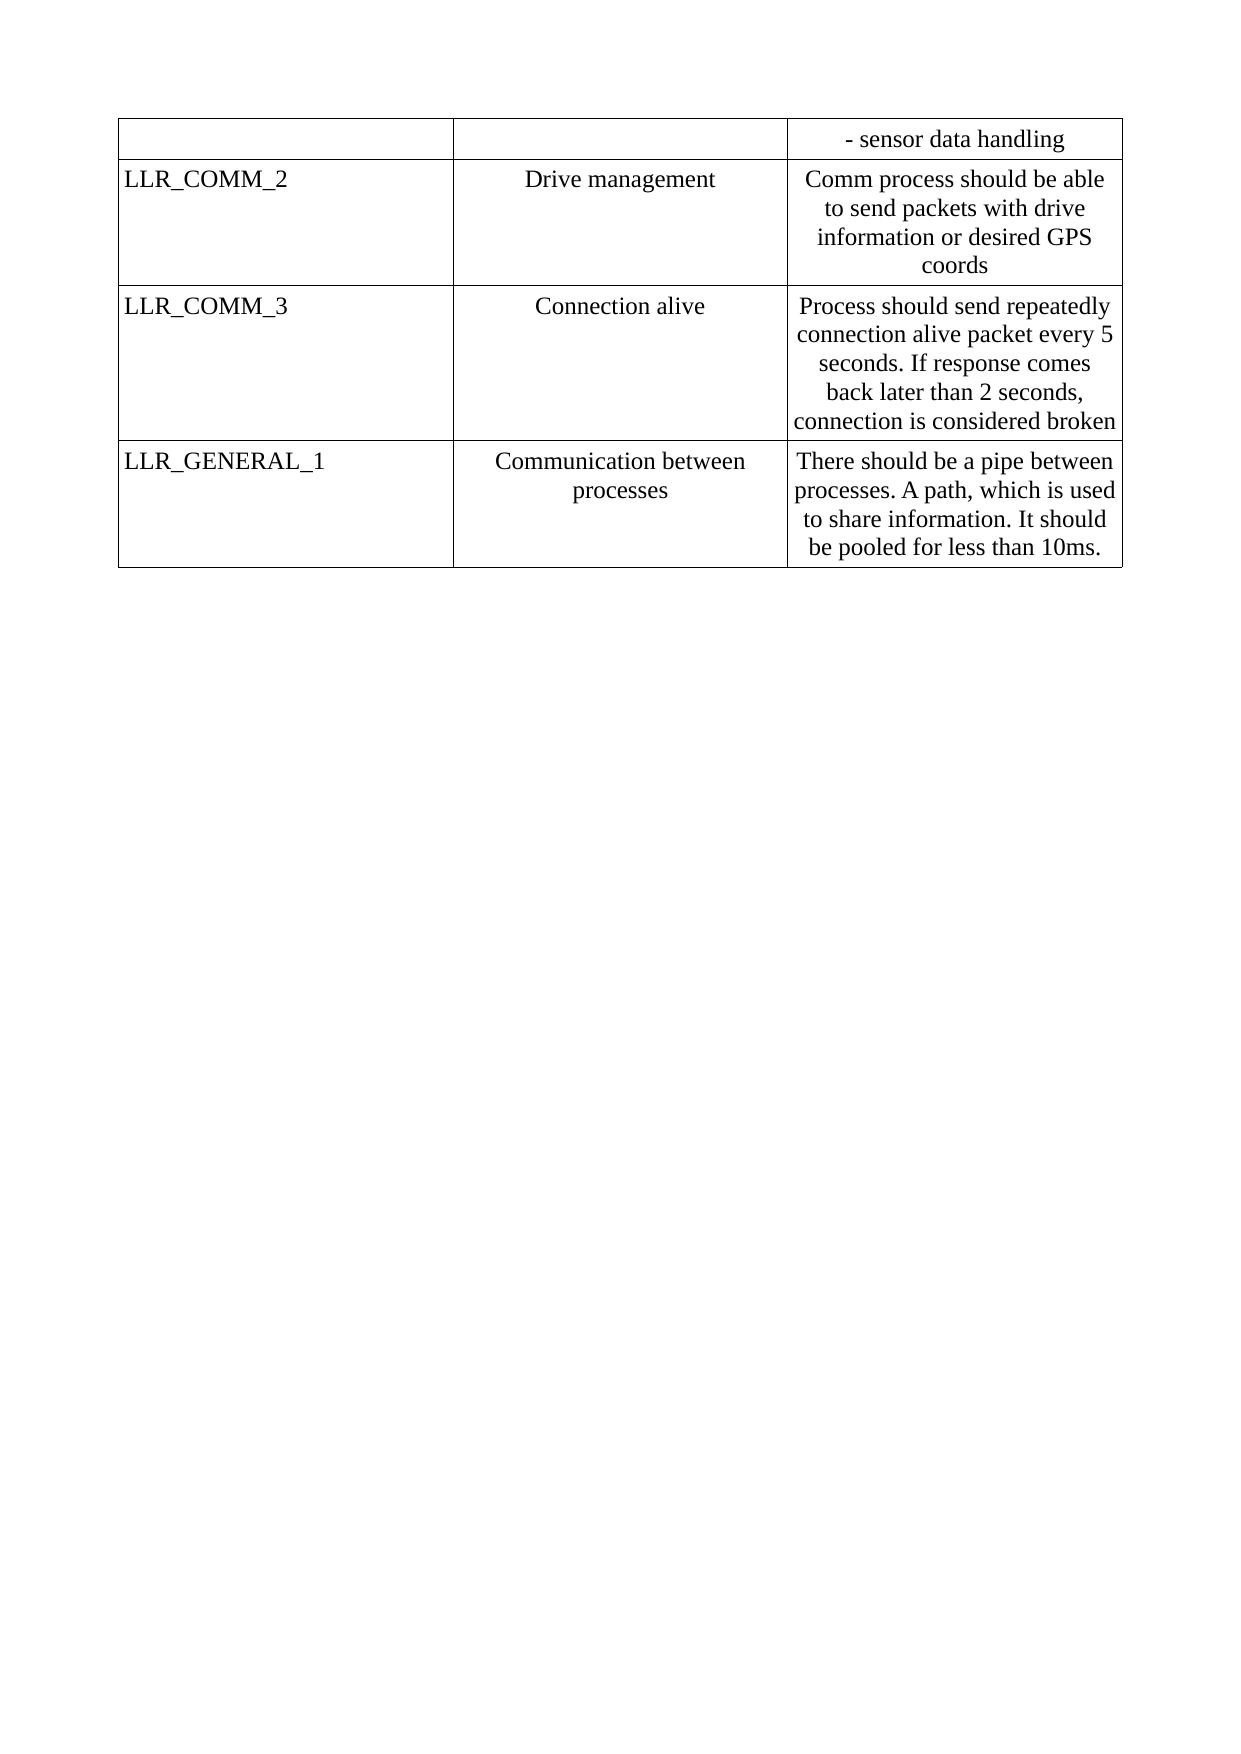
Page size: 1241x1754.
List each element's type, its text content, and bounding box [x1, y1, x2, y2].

table_cell Comm process should be able to send packets with drive information or desired GPS coords [788, 160, 1122, 285]
table_cell [454, 119, 787, 158]
table_cell - sensor data handling [788, 119, 1122, 158]
table_cell Communication between processes [454, 441, 787, 567]
table_cell Connection alive [454, 286, 787, 440]
table_cell LLR_COMM_2 [119, 160, 453, 285]
table_cell Drive management [454, 160, 787, 285]
table_cell [119, 119, 453, 158]
table_cell Process should send repeatedly connection alive packet every 5 seconds. If response comes back later than 2 seconds, connection is considered broken [788, 286, 1122, 440]
table_cell LLR_COMM_3 [119, 286, 453, 440]
table_cell LLR_GENERAL_1 [119, 441, 453, 567]
table_cell There should be a pipe between processes. A path, which is used to share information. It should be pooled for less than 10ms. [788, 441, 1122, 567]
